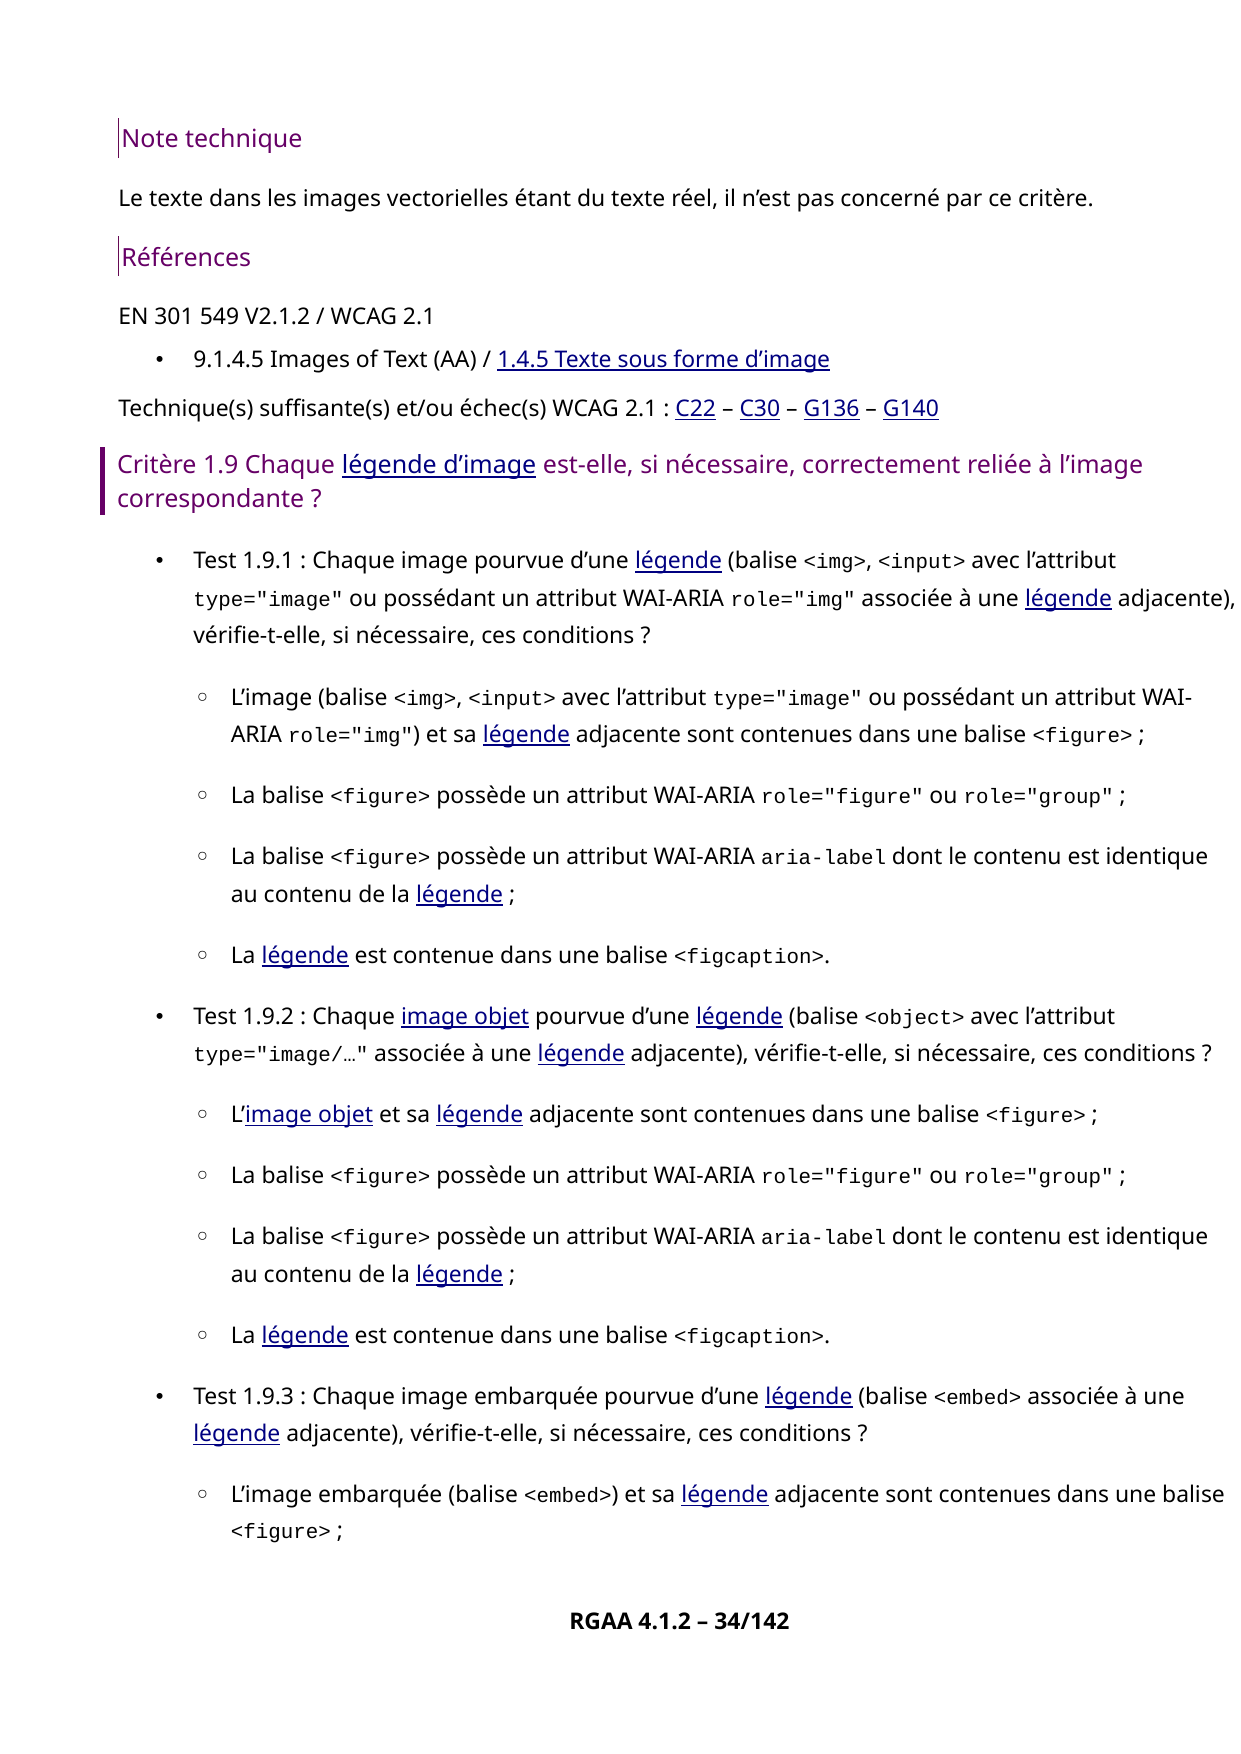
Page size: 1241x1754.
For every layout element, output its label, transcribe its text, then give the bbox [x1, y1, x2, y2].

list La balise <figure> possède un attribut WAI-ARIA aria-label dont le contenu est identique au contenu de la légende ; [193, 840, 1240, 909]
list Test 1.9.2 : Chaque image objet pourvue d’une légende (balise <object> avec l’attribut type="image/…" associée à une légende adjacente), vérifie-t-elle, si nécessaire, ces conditions ? [156, 1000, 1240, 1068]
text Le texte dans les images vectorielles étant du texte réel, il n’est pas concerné par ce critère. [118, 182, 1240, 213]
subtitle Critère 1.9 Chaque légende d’image est-elle, si nécessaire, correctement reliée à l’image correspondante ? [105, 447, 1240, 515]
text EN 301 549 V2.1.2 / WCAG 2.1 [118, 300, 1240, 331]
subtitle Note technique [119, 118, 1240, 158]
list Test 1.9.3 : Chaque image embarquée pourvue d’une légende (balise <embed> associée à une légende adjacente), vérifie-t-elle, si nécessaire, ces conditions ? [156, 1380, 1240, 1449]
list L’image embarquée (balise <embed>) et sa légende adjacente sont contenues dans une balise <figure> ; [193, 1478, 1240, 1546]
list La légende est contenue dans une balise <figcaption>. [193, 1319, 1240, 1350]
list Test 1.9.1 : Chaque image pourvue d’une légende (balise <img>, <input> avec l’attribut type="image" ou possédant un attribut WAI-ARIA role="img" associée à une légende adjacente), vérifie-t-elle, si nécessaire, ces conditions ? [156, 544, 1240, 651]
list L’image (balise <img>, <input> avec l’attribut type="image" ou possédant un attribut WAI-ARIA role="img") et sa légende adjacente sont contenues dans une balise <figure> ; [193, 681, 1240, 749]
list La balise <figure> possède un attribut WAI-ARIA role="figure" ou role="group" ; [193, 779, 1240, 810]
list La légende est contenue dans une balise <figcaption>. [193, 939, 1240, 970]
subtitle Références [119, 236, 1240, 276]
list L’image objet et sa légende adjacente sont contenues dans une balise <figure> ; [193, 1098, 1240, 1129]
text Technique(s) suffisante(s) et/ou échec(s) WCAG 2.1 : C22 – C30 – G136 – G140 [118, 392, 1240, 423]
list 9.1.4.5 Images of Text (AA) / 1.4.5 Texte sous forme d’image [156, 343, 1240, 374]
list La balise <figure> possède un attribut WAI-ARIA role="figure" ou role="group" ; [193, 1159, 1240, 1191]
list La balise <figure> possède un attribut WAI-ARIA aria-label dont le contenu est identique au contenu de la légende ; [193, 1220, 1240, 1289]
